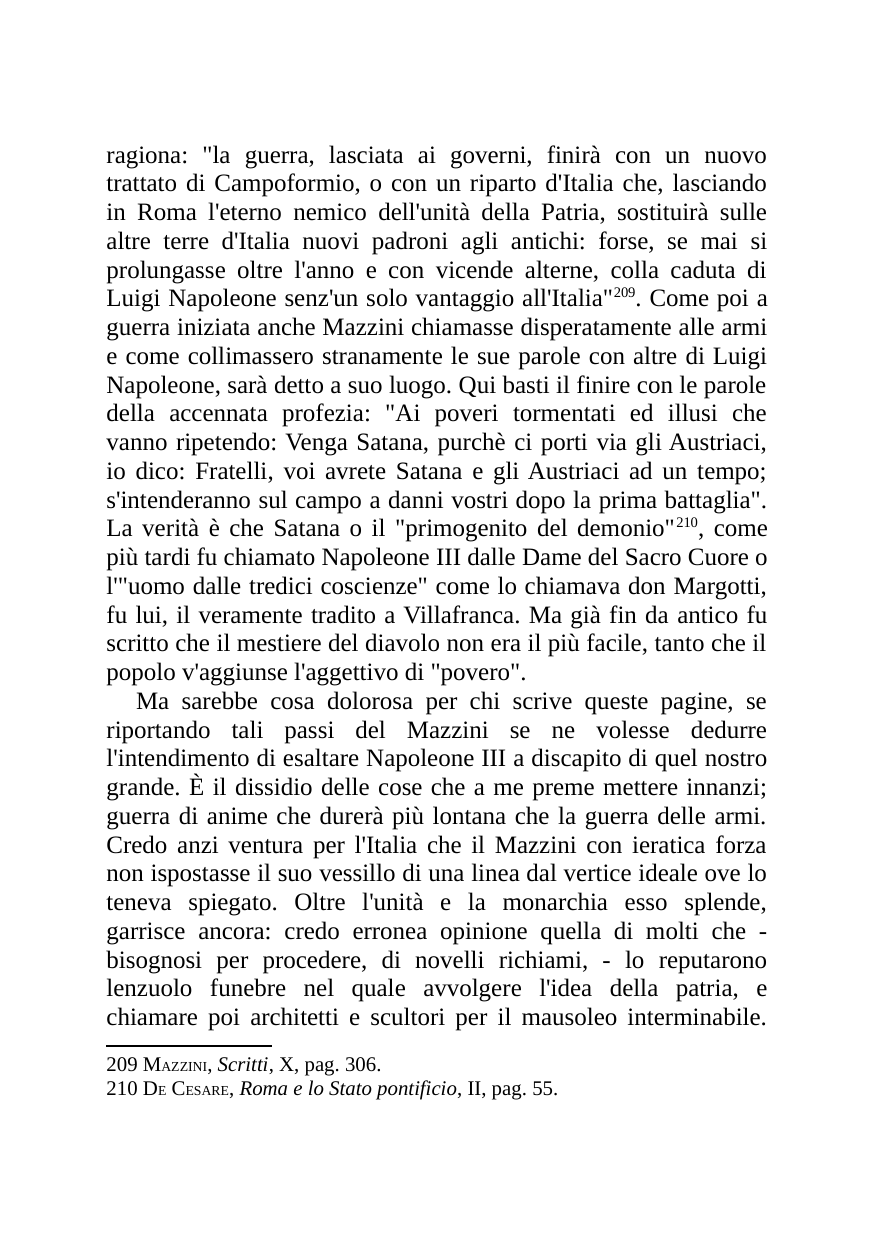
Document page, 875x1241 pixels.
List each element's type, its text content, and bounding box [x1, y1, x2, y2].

text ragiona: "la guerra, lasciata ai governi, finirà con un nuovo trattato di Campoformio, o con un riparto d'Italia che, lasciando in Roma l'eterno nemico dell'unità della Patria, sostituirà sulle altre terre d'Italia nuovi padroni agli antichi: forse, se mai si prolungasse oltre l'anno e con vicende alterne, colla caduta di Luigi Napoleone senz'un solo vantaggio all'Italia". Come poi a guerra iniziata anche Mazzini chiamasse disperatamente alle armi e come collimassero stranamente le sue parole con altre di Luigi Napoleone, sarà detto a suo luogo. Qui basti il finire con le parole della accennata profezia: "Ai poveri tormentati ed illusi che vanno ripetendo: Venga Satana, purchè ci porti via gli Austriaci, io dico: Fratelli, voi avrete Satana e gli Austriaci ad un tempo; s'intenderanno sul campo a danni vostri dopo la prima battaglia". La verità è che Satana o il "primogenito del demonio", come più tardi fu chiamato Napoleone III dalle Dame del Sacro Cuore o l'"uomo dalle tredici coscienze" come lo chiamava don Margotti, fu lui, il veramente tradito a Villafranca. Ma già fin da antico fu scritto che il mestiere del diavolo non era il più facile, tanto che il popolo v'aggiunse l'aggettivo di "povero". [106, 140, 768, 686]
text De Cesare, Roma e lo Stato pontificio, II, pag. 55. [106, 1076, 768, 1100]
text Ma sarebbe cosa dolorosa per chi scrive queste pagine, se riportando tali passi del Mazzini se ne volesse dedurre l'intendimento di esaltare Napoleone III a discapito di quel nostro grande. È il dissidio delle cose che a me preme mettere innanzi; guerra di anime che durerà più lontana che la guerra delle armi. Credo anzi ventura per l'Italia che il Mazzini con ieratica forza non ispostasse il suo vessillo di una linea dal vertice ideale ove lo teneva spiegato. Oltre l'unità e la monarchia esso splende, garrisce ancora: credo erronea opinione quella di molti che - bisognosi per procedere, di novelli richiami, - lo reputarono lenzuolo funebre nel quale avvolgere l'idea della patria, e chiamare poi architetti e scultori per il mausoleo interminabile. [106, 686, 768, 1031]
text Mazzini, Scritti, X, pag. 306. [106, 1052, 768, 1076]
